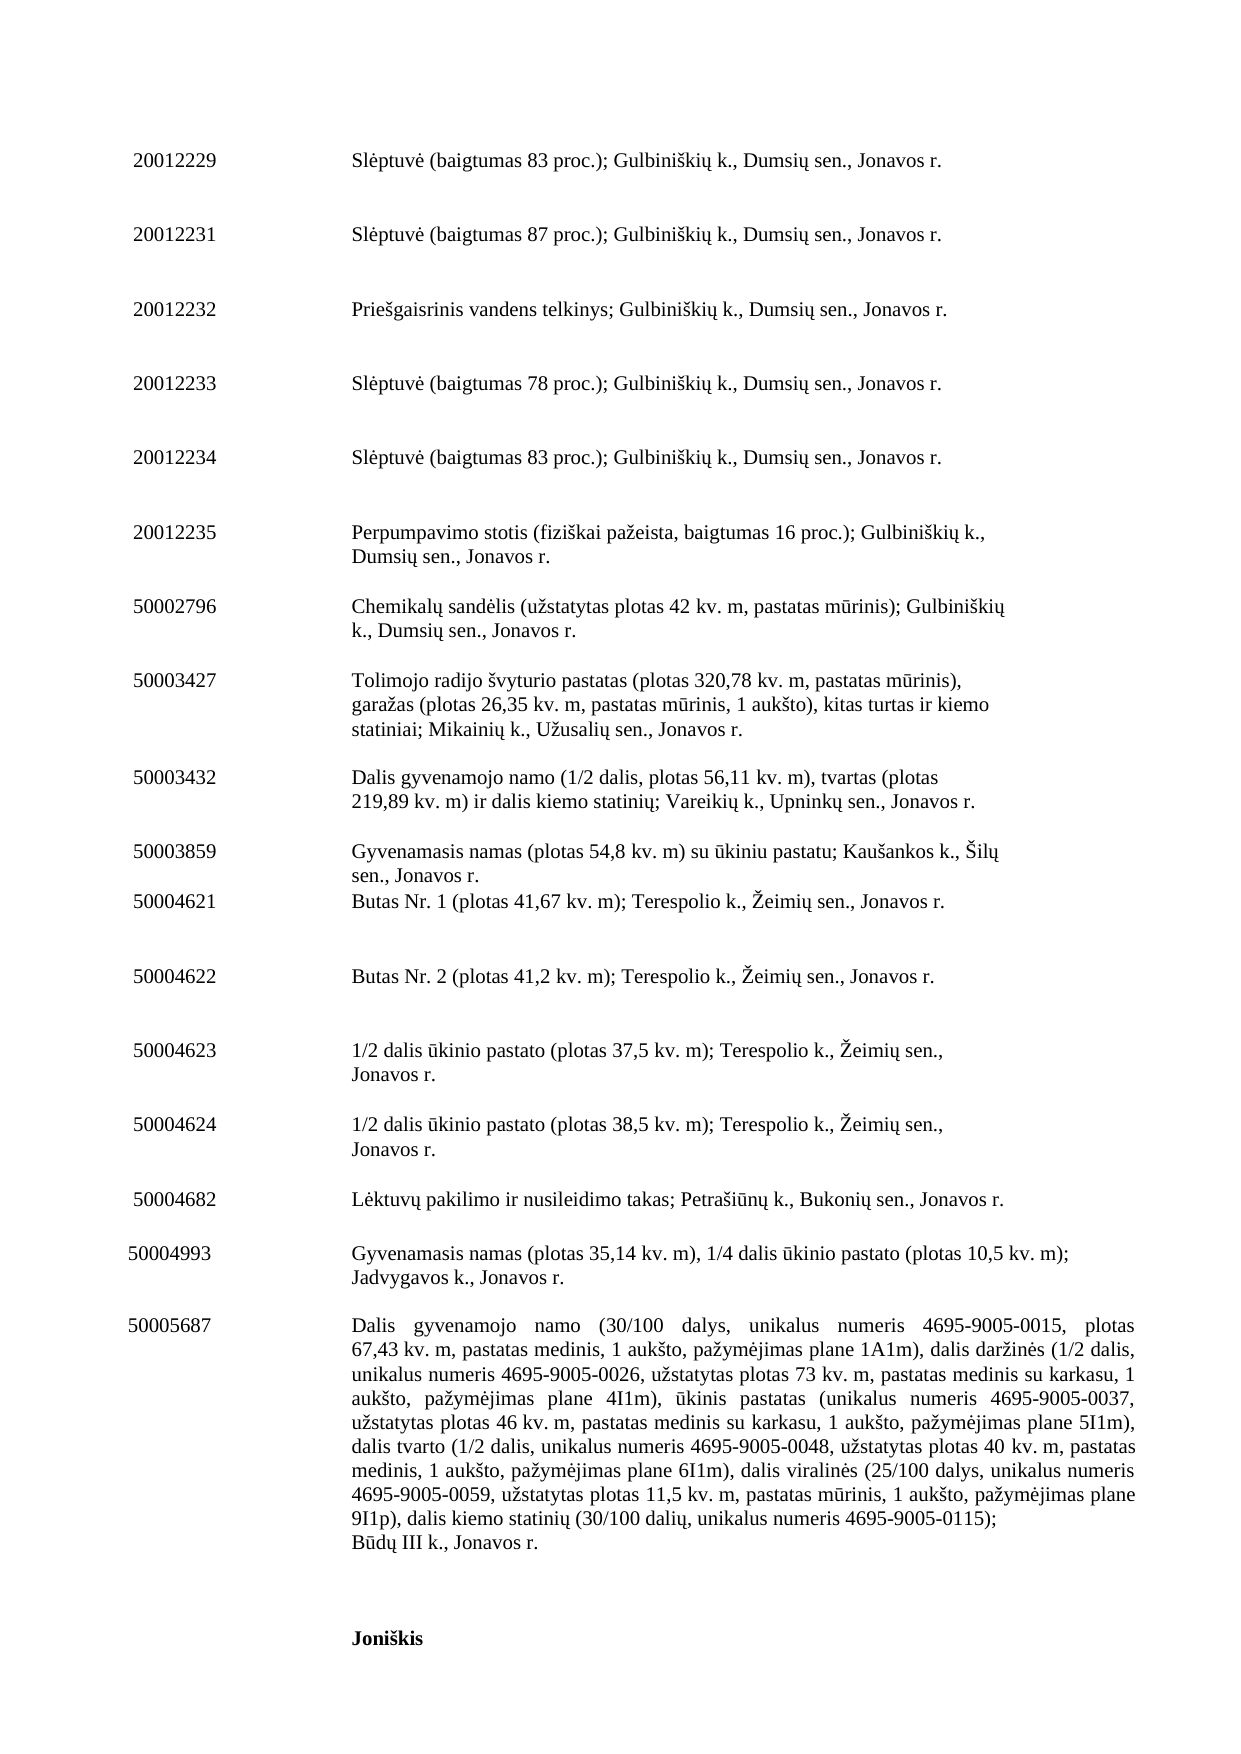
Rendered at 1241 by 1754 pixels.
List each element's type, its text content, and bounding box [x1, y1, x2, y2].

table_cell [1090, 889, 1095, 939]
table_cell [116, 1650, 1147, 1674]
table_cell [1021, 1113, 1065, 1163]
table_cell [101, 1088, 116, 1112]
table_cell [1162, 815, 1211, 839]
table_cell [1157, 889, 1162, 939]
table_cell [101, 222, 116, 272]
table_cell 1/2 dalis ūkinio pastato (plotas 37,5 kv. m); Terespolio k., Žeimių sen., Jonavos r. [340, 1038, 1021, 1088]
table_cell [1162, 1241, 1211, 1289]
table_cell [1147, 1217, 1157, 1241]
table_cell [1157, 594, 1162, 644]
table_cell [1090, 296, 1095, 347]
table_cell [1157, 296, 1162, 347]
table_cell [116, 1088, 1147, 1112]
table_cell [116, 347, 1147, 371]
table_cell [1147, 371, 1157, 421]
table_cell [1162, 741, 1211, 764]
table_cell [116, 1217, 1147, 1241]
table_cell [1021, 668, 1065, 741]
table_cell [1147, 1289, 1157, 1313]
table_cell [1162, 296, 1211, 347]
table_cell Tolimojo radijo švyturio pastatas (plotas 320,78 kv. m, pastatas mūrinis), garažas (plotas 26,35 kv. m, pastatas mūrinis, 1 aukšto), kitas turtas ir kiemo statiniai; Mikainių k., Užusalių sen., Jonavos r. [340, 668, 1021, 741]
table_cell [116, 273, 1147, 296]
table_cell [1138, 371, 1147, 421]
table_cell [1147, 1113, 1157, 1163]
table_cell [1157, 1241, 1162, 1289]
table_cell Priešgaisrinis vandens telkinys; Gulbiniškių k., Dumsių sen., Jonavos r. [340, 296, 1021, 347]
table_cell [1162, 222, 1211, 272]
table_cell [1147, 421, 1157, 445]
table_cell [1162, 1113, 1211, 1163]
table_cell 50003859 [116, 839, 340, 889]
table_cell [1157, 765, 1162, 815]
table_cell [1162, 940, 1211, 964]
table_cell 20012234 [116, 445, 340, 496]
table_cell [1090, 222, 1095, 272]
table_cell [101, 445, 116, 496]
table_cell [1138, 839, 1147, 889]
table_cell [101, 1163, 116, 1187]
table_cell [101, 371, 116, 421]
table_cell [1162, 1038, 1211, 1088]
table_cell [1162, 1313, 1211, 1578]
table_cell [1162, 520, 1211, 570]
table_cell 50004621 [116, 889, 340, 939]
table_cell Chemikalų sandėlis (užstatytas plotas 42 kv. m, pastatas mūrinis); Gulbiniškių k., Dumsių sen., Jonavos r. [340, 594, 1021, 644]
table_cell [101, 839, 116, 889]
table_cell [1157, 496, 1162, 519]
table_cell [1147, 594, 1157, 644]
table_cell [1147, 496, 1157, 519]
table_cell [1065, 296, 1090, 347]
table_cell [1021, 839, 1065, 889]
table_cell [1162, 347, 1211, 371]
table_cell [101, 644, 116, 668]
table_cell [116, 1163, 1147, 1187]
table_cell [1021, 445, 1065, 496]
table_cell Slėptuvė (baigtumas 83 proc.); Gulbiniškių k., Dumsių sen., Jonavos r. [340, 148, 1021, 198]
table_cell [1147, 273, 1157, 296]
table_cell [1090, 964, 1095, 1014]
table_cell [1138, 148, 1147, 198]
table_cell 20012232 [116, 296, 340, 347]
table_cell [1147, 1038, 1157, 1088]
table_cell [101, 889, 116, 939]
table_cell [1147, 1187, 1157, 1217]
table_cell [1021, 889, 1065, 939]
table_cell [1162, 445, 1211, 496]
table_cell [1162, 570, 1211, 594]
table_cell [1147, 1163, 1157, 1187]
table_cell [1162, 1289, 1211, 1313]
table_cell [1065, 148, 1090, 198]
table_cell [1065, 1113, 1090, 1163]
table_cell 50004624 [116, 1113, 340, 1163]
table_cell [1162, 1650, 1211, 1674]
table_cell [1147, 148, 1157, 198]
table_cell [101, 1289, 116, 1313]
table_cell [1157, 1578, 1162, 1602]
table_cell [1065, 964, 1090, 1014]
table_cell [101, 940, 116, 964]
table_cell [1147, 347, 1157, 371]
table_cell [1065, 839, 1090, 889]
table_cell [1157, 644, 1162, 668]
table_cell [1157, 222, 1162, 272]
table_cell Slėptuvė (baigtumas 87 proc.); Gulbiniškių k., Dumsių sen., Jonavos r. [340, 222, 1021, 272]
table_cell [1090, 445, 1095, 496]
table_cell Gyvenamasis namas (plotas 35,14 kv. m), 1/4 dalis ūkinio pastato (plotas 10,5 kv. m); Jadvygavos k., Jonavos r. [340, 1241, 1147, 1289]
table_cell [101, 1113, 116, 1163]
table_cell [1138, 964, 1147, 1014]
table_cell [1162, 594, 1211, 644]
table_cell [1162, 1578, 1211, 1602]
table_cell [101, 765, 116, 815]
table_cell Joniškis [340, 1626, 1147, 1650]
table_cell [1157, 520, 1162, 570]
table_cell [1147, 296, 1157, 347]
table_cell [1138, 222, 1147, 272]
table_cell [101, 815, 116, 839]
table_cell [1162, 421, 1211, 445]
table_cell [1095, 296, 1138, 347]
table_cell [1095, 445, 1138, 496]
table_cell [1095, 1038, 1138, 1088]
table_cell [1021, 222, 1065, 272]
table_cell [101, 198, 116, 222]
table_cell [1147, 1313, 1157, 1578]
table_cell 50004682 [116, 1187, 340, 1217]
table_cell [101, 1626, 116, 1650]
table_cell [1095, 839, 1138, 889]
table_cell [1162, 964, 1211, 1014]
table_cell [1090, 839, 1095, 889]
table_cell [116, 644, 1147, 668]
table_cell [1162, 273, 1211, 296]
table_cell [101, 1217, 116, 1241]
table_cell [116, 496, 1147, 519]
table_cell [1090, 371, 1095, 421]
table_cell 20012235 [116, 520, 340, 570]
table_cell [1162, 668, 1211, 741]
table_cell [1147, 889, 1157, 939]
table_cell [1095, 148, 1138, 198]
table_cell [116, 1602, 340, 1626]
table_cell [1162, 644, 1211, 668]
table_cell [1157, 815, 1162, 839]
table_cell [1095, 1113, 1138, 1163]
table_cell [1065, 889, 1090, 939]
table_cell [1065, 668, 1090, 741]
table_cell [1147, 445, 1157, 496]
table_cell [1021, 520, 1065, 570]
table_cell [1065, 1038, 1090, 1088]
table_cell [1157, 964, 1162, 1014]
table_cell [101, 1014, 116, 1038]
table_cell [116, 1626, 340, 1650]
table_cell [1162, 1626, 1211, 1650]
table_cell [1138, 1113, 1147, 1163]
table_cell [1157, 198, 1162, 222]
table_cell [1138, 668, 1147, 741]
table_cell [1065, 371, 1090, 421]
table_cell [1157, 1014, 1162, 1038]
table_cell [101, 1241, 116, 1289]
table_cell [1090, 1038, 1095, 1088]
table_cell [1095, 964, 1138, 1014]
table_cell [1162, 198, 1211, 222]
table_cell [116, 1578, 1147, 1602]
table_cell [101, 347, 116, 371]
table_cell 50003432 [116, 765, 340, 815]
table_cell [1162, 1602, 1211, 1626]
table_cell [1157, 1650, 1162, 1674]
table_cell [101, 148, 116, 198]
table_cell [101, 296, 116, 347]
table_cell 50004623 [116, 1038, 340, 1088]
table_cell [1065, 222, 1090, 272]
table_cell [101, 520, 116, 570]
table_cell [1157, 1088, 1162, 1112]
table_cell [1095, 594, 1138, 644]
table_cell [1157, 1313, 1162, 1578]
table_cell [1021, 1038, 1065, 1088]
table_cell Butas Nr. 2 (plotas 41,2 kv. m); Terespolio k., Žeimių sen., Jonavos r. [340, 964, 1021, 1014]
table_cell [1157, 1289, 1162, 1313]
table_cell [1090, 1113, 1095, 1163]
table_cell [1147, 1602, 1157, 1626]
table_cell [1157, 1187, 1162, 1217]
table_cell [1021, 148, 1065, 198]
table_cell [1157, 1217, 1162, 1241]
table_cell [1162, 1163, 1211, 1187]
table_cell [1138, 296, 1147, 347]
table_cell [101, 1038, 116, 1088]
table_cell [101, 668, 116, 741]
table_cell [1021, 765, 1065, 815]
table_cell [1095, 222, 1138, 272]
table_cell Butas Nr. 1 (plotas 41,67 kv. m); Terespolio k., Žeimių sen., Jonavos r. [340, 889, 1021, 939]
table_cell [101, 1602, 116, 1626]
table_cell [1138, 765, 1147, 815]
table_cell [1157, 1626, 1162, 1650]
table_cell [101, 964, 116, 1014]
table_cell [101, 570, 116, 594]
table_cell [116, 1014, 1147, 1038]
table_cell [1162, 1187, 1211, 1217]
table_cell [1147, 668, 1157, 741]
table_cell Perpumpavimo stotis (fiziškai pažeista, baigtumas 16 proc.); Gulbiniškių k., Dumsių sen., Jonavos r. [340, 520, 1021, 570]
table_cell [1095, 765, 1138, 815]
table_cell [1162, 765, 1211, 815]
table_cell [1147, 964, 1157, 1014]
table_cell [1157, 1163, 1162, 1187]
table_cell [1138, 445, 1147, 496]
table_cell [1147, 520, 1157, 570]
table_cell [101, 496, 116, 519]
table_cell [101, 1313, 116, 1578]
table_cell [1157, 570, 1162, 594]
table_cell 50003427 [116, 668, 340, 741]
table_cell [1162, 889, 1211, 939]
table_cell [1095, 520, 1138, 570]
table_cell [1021, 594, 1065, 644]
table_cell [1065, 765, 1090, 815]
table_cell [1147, 222, 1157, 272]
table_cell [101, 1578, 116, 1602]
table_cell [1147, 1241, 1157, 1289]
table_cell [1162, 839, 1211, 889]
table_cell 20012229 [116, 148, 340, 198]
table_cell [1157, 371, 1162, 421]
table_cell Lėktuvų pakilimo ir nusileidimo takas; Petrašiūnų k., Bukonių sen., Jonavos r. [340, 1187, 1147, 1217]
table_cell [116, 421, 1147, 445]
table_cell [1147, 765, 1157, 815]
table_cell [101, 273, 116, 296]
table_cell [1157, 741, 1162, 764]
table_cell [1157, 1602, 1162, 1626]
table_cell [101, 421, 116, 445]
table_cell 1/2 dalis ūkinio pastato (plotas 38,5 kv. m); Terespolio k., Žeimių sen., Jonavos r. [340, 1113, 1021, 1163]
table_cell [1162, 148, 1211, 198]
table_cell [1162, 1088, 1211, 1112]
table_cell [1090, 594, 1095, 644]
table_cell [116, 198, 1147, 222]
table_cell Slėptuvė (baigtumas 78 proc.); Gulbiniškių k., Dumsių sen., Jonavos r. [340, 371, 1021, 421]
table_cell [1147, 198, 1157, 222]
table_cell [1157, 148, 1162, 198]
table_cell [1157, 445, 1162, 496]
table_cell [1095, 668, 1138, 741]
table_cell [116, 570, 1147, 594]
table_cell [1138, 594, 1147, 644]
table_cell [101, 741, 116, 764]
table_cell [1157, 940, 1162, 964]
table_cell [1021, 296, 1065, 347]
table_cell [1138, 889, 1147, 939]
table_cell [101, 1187, 116, 1217]
table_cell [1147, 741, 1157, 764]
table_cell Dalis gyvenamojo namo (30/100 dalys, unikalus numeris 4695-9005-0015, plotas 67,43 kv. m, pastatas medinis, 1 aukšto, pažymėjimas plane 1A1m), dalis daržinės (1/2 dalis, unikalus numeris 4695-9005-0026, užstatytas plotas 73 kv. m, pastatas medinis su karkasu, 1 aukšto, pažymėjimas plane 4I1m), ūkinis pastatas (unikalus numeris 4695-9005-0037, užstatytas plotas 46 kv. m, pastatas medinis su karkasu, 1 aukšto, pažymėjimas plane 5I1m), dalis tvarto (1/2 dalis, unikalus numeris 4695-9005-0048, užstatytas plotas 40 kv. m, pastatas medinis, 1 aukšto, pažymėjimas plane 6I1m), dalis viralinės (25/100 dalys, unikalus numeris 4695-9005-0059, užstatytas plotas 11,5 kv. m, pastatas mūrinis, 1 aukšto, pažymėjimas plane 9I1p), dalis kiemo statinių (30/100 dalių, unikalus numeris 4695-9005-0115); Būdų III k., Jonavos r. [340, 1313, 1147, 1578]
table_cell [1157, 347, 1162, 371]
table_cell [1157, 421, 1162, 445]
table_cell [1162, 371, 1211, 421]
table_cell Gyvenamasis namas (plotas 54,8 kv. m) su ūkiniu pastatu; Kaušankos k., Šilų sen., Jonavos r. [340, 839, 1021, 889]
table_cell Dalis gyvenamojo namo (1/2 dalis, plotas 56,11 kv. m), tvartas (plotas 219,89 kv. m) ir dalis kiemo statinių; Vareikių k., Upninkų sen., Jonavos r. [340, 765, 1021, 815]
table_cell 50004993 [116, 1241, 340, 1289]
table_cell [116, 815, 1147, 839]
table_cell [1147, 1014, 1157, 1038]
table_cell [1147, 644, 1157, 668]
table_cell [1138, 520, 1147, 570]
table_cell 50005687 [116, 1313, 340, 1578]
table_cell [101, 594, 116, 644]
table_cell [1147, 1088, 1157, 1112]
table_cell [1095, 889, 1138, 939]
table_cell [340, 1602, 1147, 1626]
table_cell [1090, 148, 1095, 198]
table_cell [116, 741, 1147, 764]
table_cell [101, 1650, 116, 1674]
table_cell [1157, 1113, 1162, 1163]
table_cell [1147, 815, 1157, 839]
table_cell [1147, 1650, 1157, 1674]
table_cell [1157, 839, 1162, 889]
table_cell [1090, 765, 1095, 815]
table_cell [1147, 940, 1157, 964]
table_cell [1090, 668, 1095, 741]
table_cell [1021, 964, 1065, 1014]
table_cell 20012233 [116, 371, 340, 421]
table_cell 20012231 [116, 222, 340, 272]
table_cell [1157, 1038, 1162, 1088]
table_cell [1157, 668, 1162, 741]
table_cell [1147, 570, 1157, 594]
table_cell [1138, 1038, 1147, 1088]
table_cell [116, 940, 1147, 964]
table_cell [1162, 496, 1211, 519]
table_cell [1065, 520, 1090, 570]
table_cell 50002796 [116, 594, 340, 644]
table_cell [1095, 371, 1138, 421]
table_cell [1147, 1578, 1157, 1602]
table_cell [1065, 594, 1090, 644]
table_cell Slėptuvė (baigtumas 83 proc.); Gulbiniškių k., Dumsių sen., Jonavos r. [340, 445, 1021, 496]
table_cell [1065, 445, 1090, 496]
table_cell 50004622 [116, 964, 340, 1014]
table_cell [1090, 520, 1095, 570]
table_cell [1162, 1217, 1211, 1241]
table_cell [1157, 273, 1162, 296]
table_cell [1147, 839, 1157, 889]
table_cell [1162, 1014, 1211, 1038]
table_cell [1147, 1626, 1157, 1650]
table_cell [1021, 371, 1065, 421]
table_cell [116, 1289, 1147, 1313]
